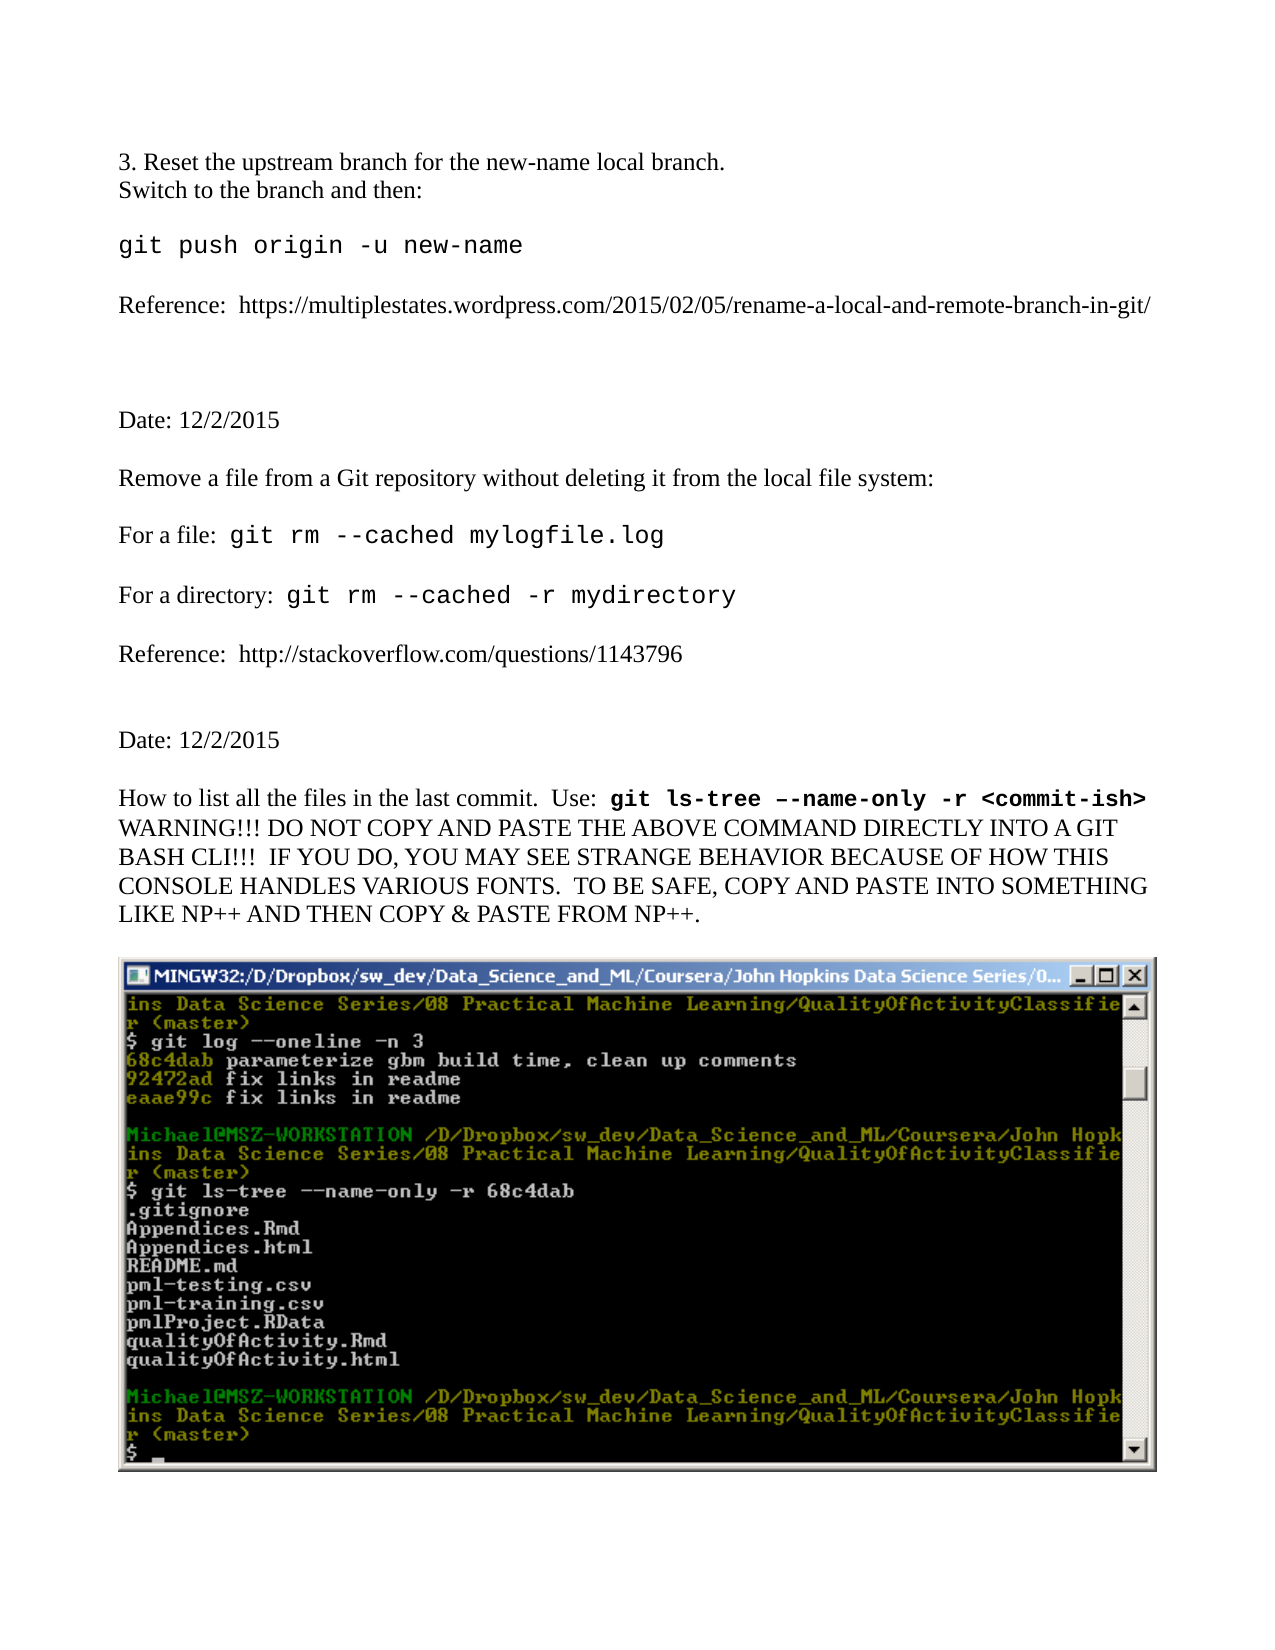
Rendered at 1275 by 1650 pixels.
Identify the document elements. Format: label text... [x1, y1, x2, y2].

text For a file: git rm --cached mylogfile.log [118, 520, 1157, 551]
text Remove a file from a Git repository without deleting it from the local file system: [118, 463, 1157, 491]
text Reference: http://stackoverflow.com/questions/1143796 [118, 639, 1157, 668]
text git push origin -u new-name [118, 233, 1157, 261]
text How to list all the files in the last commit. Use: git ls-tree –-name-only -r <commit-ish> [118, 783, 1157, 813]
text Date: 12/2/2015 [118, 405, 1157, 434]
text For a directory: git rm --cached -r mydirectory [118, 580, 1157, 611]
text Reference: https://multiplestates.wordpress.com/2015/02/05/rename-a-local-and-remote-branch-in-git/ [118, 290, 1157, 319]
text Date: 12/2/2015 [118, 726, 1157, 754]
picture [118, 957, 1157, 1472]
text 3. Reset the upstream branch for the new-name local branch. [118, 147, 1157, 176]
text WARNING!!! DO NOT COPY AND PASTE THE ABOVE COMMAND DIRECTLY INTO A GIT BASH CLI!!! IF YOU DO, YOU MAY SEE STRANGE BEHAVIOR BECAUSE OF HOW THIS CONSOLE HANDLES VARIOUS FONTS. TO BE SAFE, COPY AND PASTE INTO SOMETHING LIKE NP++ AND THEN COPY & PASTE FROM NP++. [118, 813, 1157, 928]
text Switch to the branch and then: [118, 176, 1157, 204]
